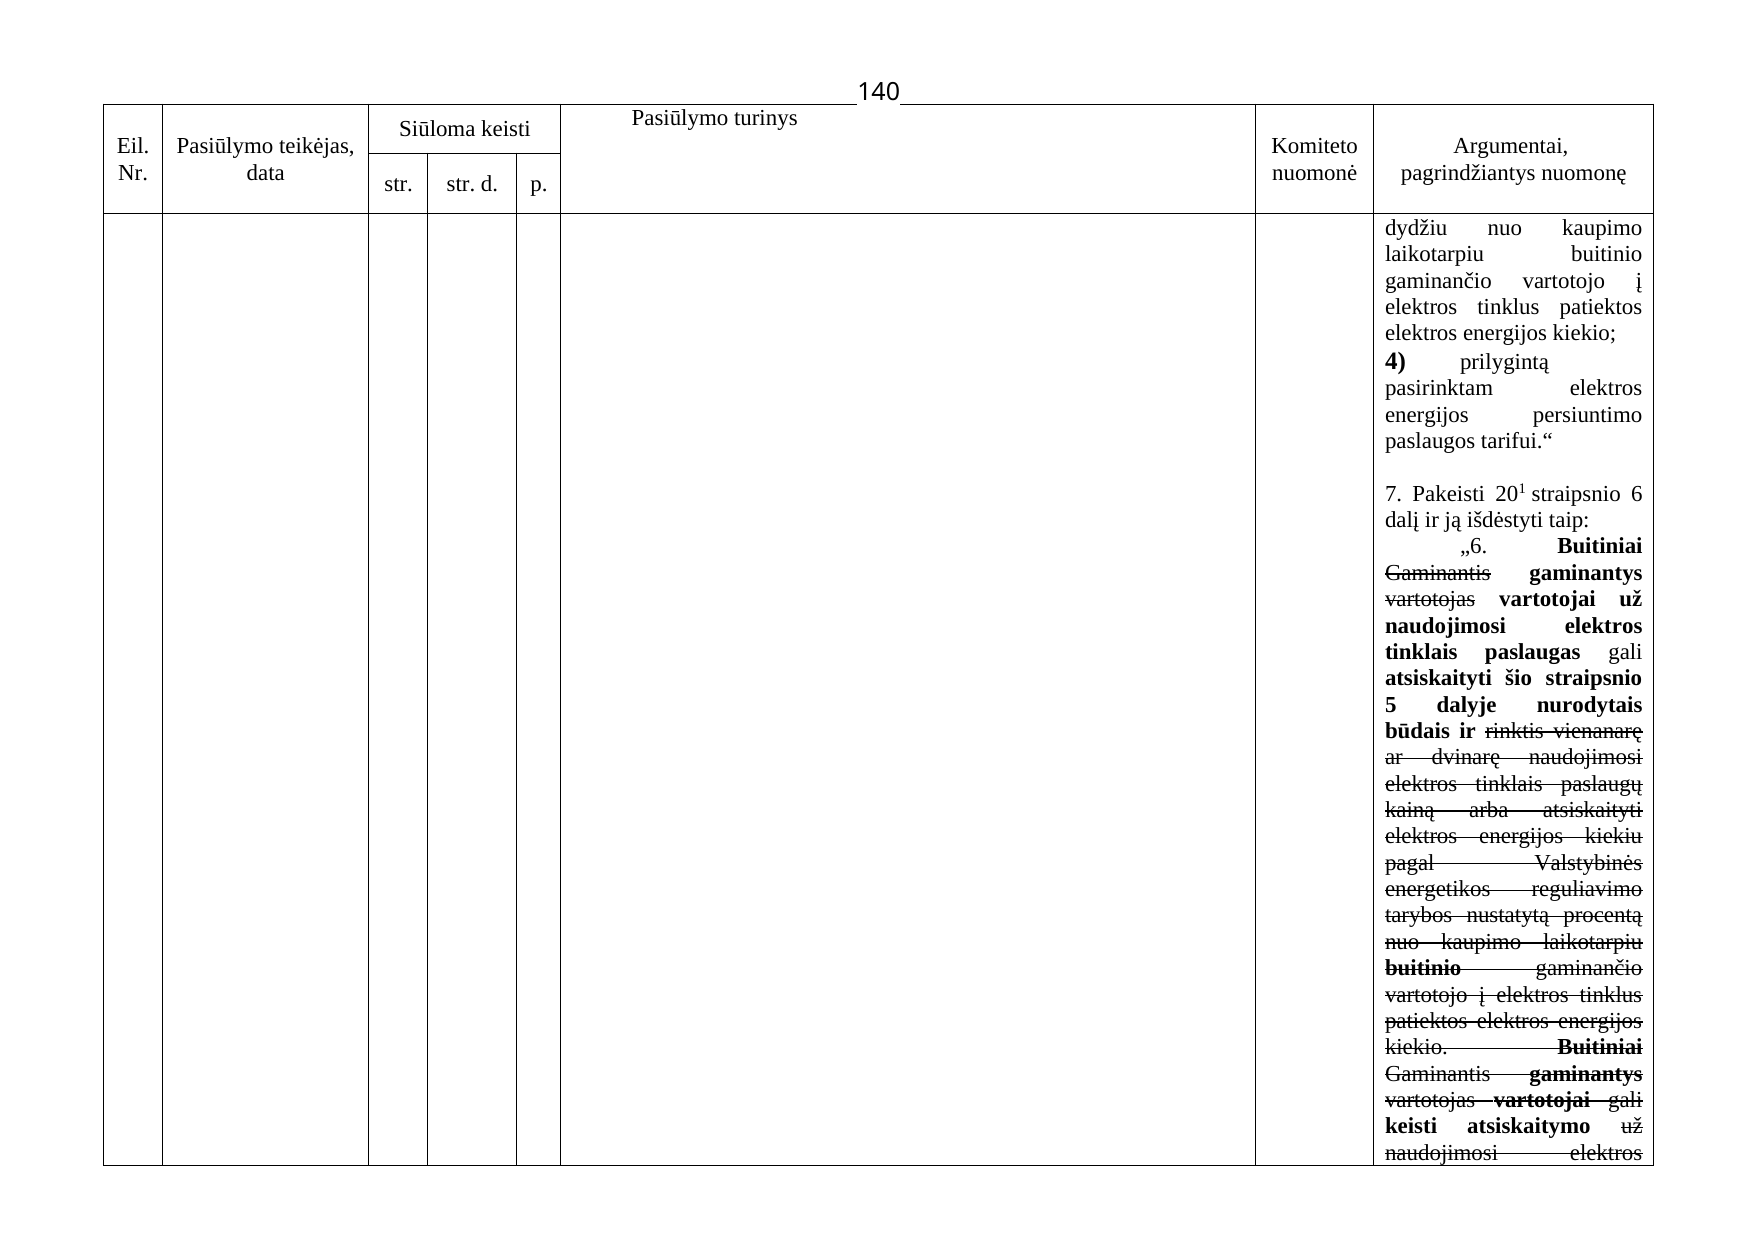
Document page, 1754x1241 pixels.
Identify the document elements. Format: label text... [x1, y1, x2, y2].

table_header Komiteto nuomonė [1256, 105, 1373, 213]
table_cell [104, 214, 162, 1165]
table_cell [369, 214, 427, 1165]
table_cell dydžiu nuo kaupimo laikotarpiu buitinio gaminančio vartotojo į elektros tinklus patiektos elektros energijos kiekio; prilygintą pasirinktam elektros energijos persiuntimo paslaugos tarifui.“ 7. Pakeisti 201 straipsnio 6 dalį ir ją išdėstyti taip: „6. Buitiniai Gaminantis gaminantys vartotojas vartotojai už naudojimosi elektros tinklais paslaugas gali atsiskaityti šio straipsnio 5 dalyje nurodytais būdais ir rinktis vienanarę ar dvinarę naudojimosi elektros tinklais paslaugų kainą arba atsiskaityti elektros energijos kiekiu pagal Valstybinės energetikos reguliavimo tarybos nustatytą procentą nuo kaupimo laikotarpiu buitinio gaminančio vartotojo į elektros tinklus patiektos elektros energijos kiekio. Buitiniai Gaminantis gaminantys vartotojas vartotojai gali keisti atsiskaitymo už naudojimosi elektros [1374, 214, 1653, 1165]
table_header Argumentai, pagrindžiantys nuomonę [1374, 105, 1653, 213]
table_cell [561, 214, 1255, 1165]
table_cell [1256, 214, 1373, 1165]
table_cell [163, 214, 368, 1165]
table_header Eil. Nr. [104, 105, 162, 213]
table_header Pasiūlymo teikėjas, data [163, 105, 368, 213]
table_header Siūloma keisti [369, 105, 560, 153]
table_cell [517, 214, 560, 1165]
table_header Pasiūlymo turinys [561, 105, 1255, 213]
table_cell str. [369, 154, 427, 213]
table_cell [428, 214, 516, 1165]
table_cell p. [517, 154, 560, 213]
table_cell str. d. [428, 154, 516, 213]
